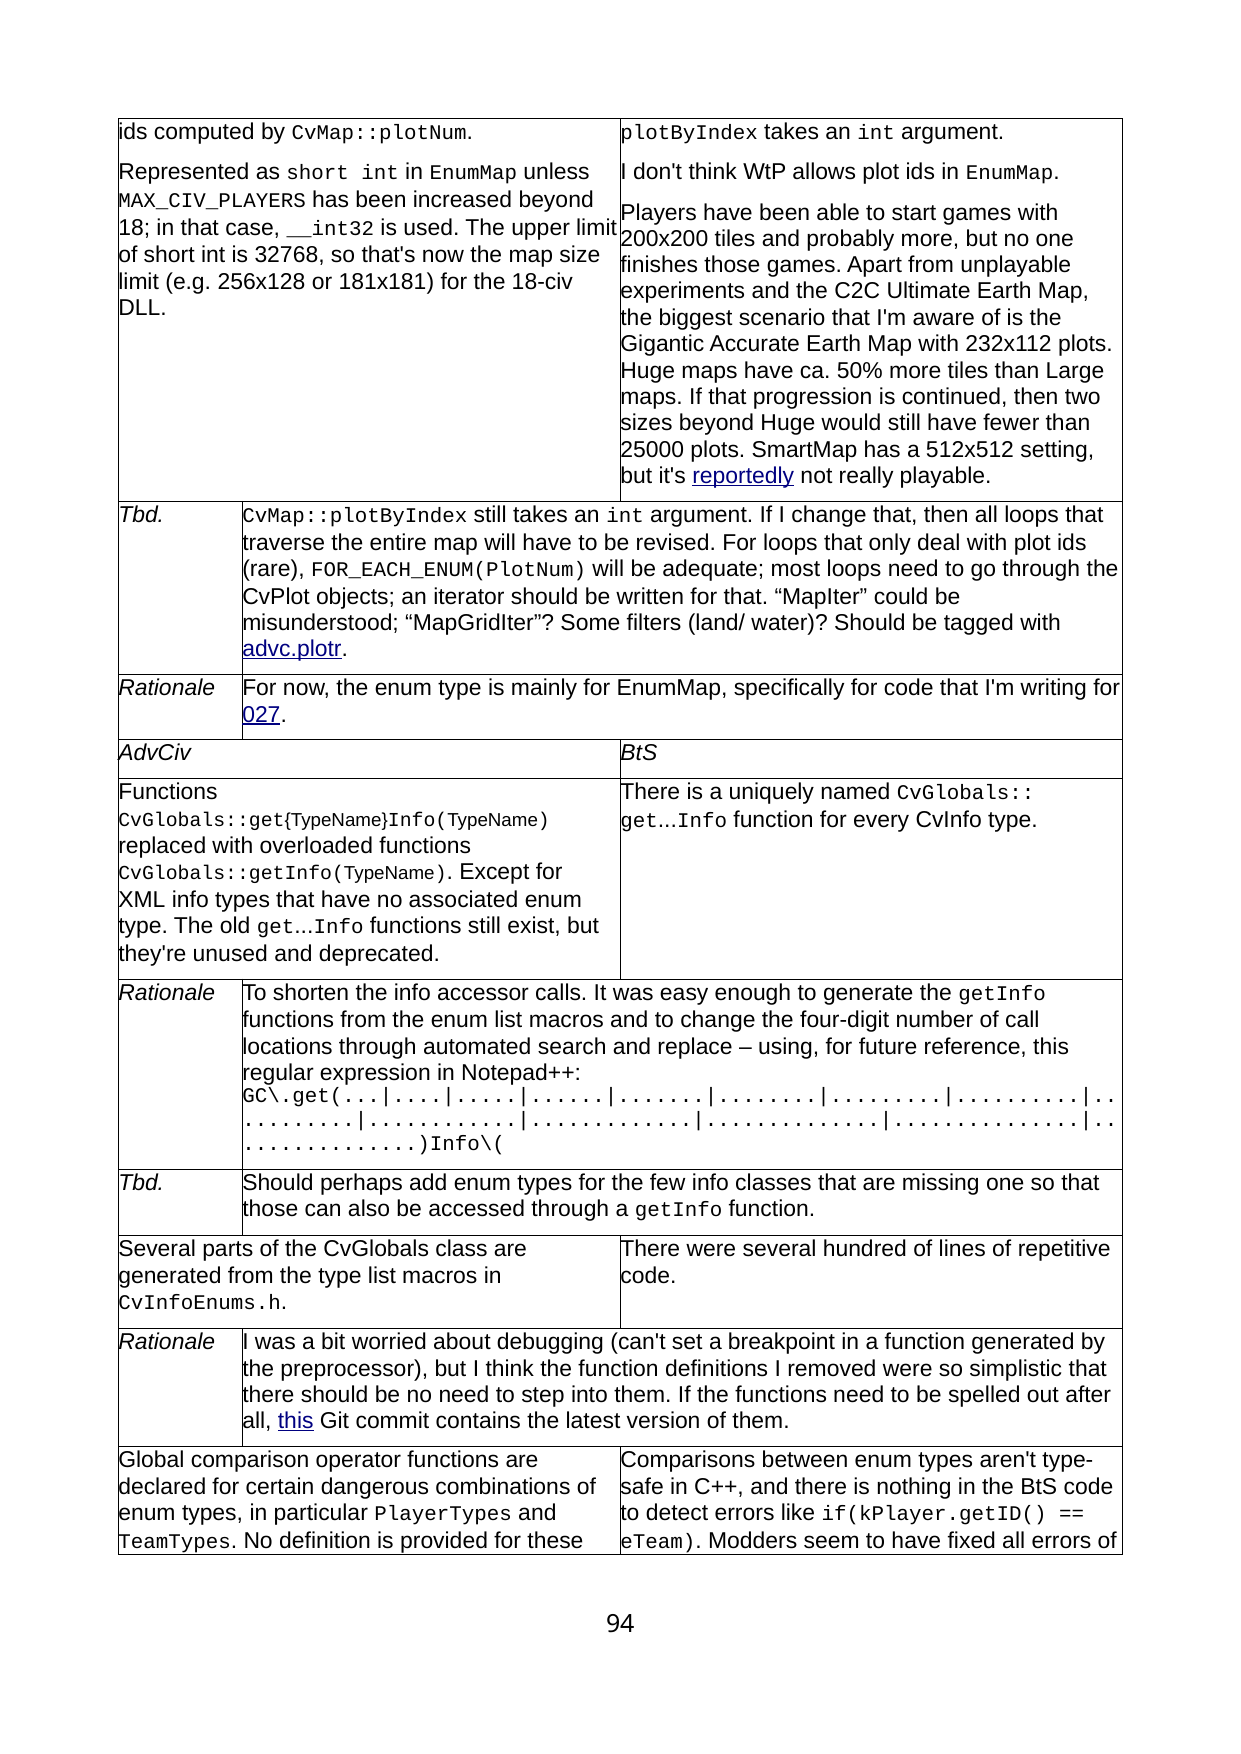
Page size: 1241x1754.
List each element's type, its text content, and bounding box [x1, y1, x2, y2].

table_cell Should perhaps add enum types for the few info classes that are missing one so that those can also be accessed through a getInfo function. [243, 1170, 1122, 1235]
table_cell For now, the enum type is mainly for EnumMap, specifically for code that I'm writing for 027. [243, 675, 1122, 739]
table_cell Tbd. [119, 502, 242, 674]
table_cell CvMap::plotByIndex still takes an int argument. If I change that, then all loops that traverse the entire map will have to be revised. For loops that only deal with plot ids (rare), FOR_EACH_ENUM(PlotNum) will be adequate; most loops need to go through the CvPlot objects; an iterator should be written for that. “MapIter” could be misunderstood; “MapGridIter”? Some filters (land/ water)? Should be tagged with advc.plotr. [243, 502, 1122, 674]
table_cell To shorten the info accessor calls. It was easy enough to generate the getInfo functions from the enum list macros and to change the four-digit number of call locations through automated search and replace – using, for future reference, this regular expression in Notepad++: GC\.get(...|....|.....|......|.......|........|.........|..........|...........|............|.............|..............|...............|................)Info\( [243, 980, 1122, 1169]
table_cell BtS [621, 740, 1122, 778]
table_cell There is a uniquely named CvGlobals:: get...Info function for every CvInfo type. [621, 779, 1122, 978]
table_cell There were several hundred of lines of repetitive code. [621, 1236, 1122, 1328]
table_cell Several parts of the CvGlobals class are generated from the type list macros in CvInfoEnums.h. [119, 1236, 620, 1328]
table_cell Rationale [119, 675, 242, 739]
table_cell Global comparison operator functions are declared for certain dangerous combinations of enum types, in particular PlayerTypes and TeamTypes. No definition is provided for these [119, 1447, 620, 1554]
table_cell Functions CvGlobals::get{TypeName}Info(TypeName) replaced with overloaded functions CvGlobals::getInfo(TypeName). Except for XML info types that have no associated enum type. The old get...Info functions still exist, but they're unused and deprecated. [119, 779, 620, 978]
table_cell ids computed by CvMap::plotNum. Represented as short int in EnumMap unless MAX_CIV_PLAYERS has been increased beyond 18; in that case, __int32 is used. The upper limit of short int is 32768, so that's now the map size limit (e.g. 256x128 or 181x181) for the 18-civ DLL. [119, 119, 620, 501]
table_cell Rationale [119, 1329, 242, 1446]
table_cell Comparisons between enum types aren't type-safe in C++, and there is nothing in the BtS code to detect errors like if(kPlayer.getID() == eTeam). Modders seem to have fixed all errors of [621, 1447, 1122, 1554]
table_cell plotByIndex takes an int argument. I don't think WtP allows plot ids in EnumMap. Players have been able to start games with 200x200 tiles and probably more, but no one finishes those games. Apart from unplayable experiments and the C2C Ultimate Earth Map, the biggest scenario that I'm aware of is the Gigantic Accurate Earth Map with 232x112 plots. Huge maps have ca. 50% more tiles than Large maps. If that progression is continued, then two sizes beyond Huge would still have fewer than 25000 plots. SmartMap has a 512x512 setting, but it's reportedly not really playable. [621, 119, 1122, 501]
table_cell I was a bit worried about debugging (can't set a breakpoint in a function generated by the preprocessor), but I think the function definitions I removed were so simplistic that there should be no need to step into them. If the functions need to be spelled out after all, this Git commit contains the latest version of them. [243, 1329, 1122, 1446]
table_cell AdvCiv [119, 740, 620, 778]
table_cell Tbd. [119, 1170, 242, 1235]
table_cell Rationale [119, 980, 242, 1169]
